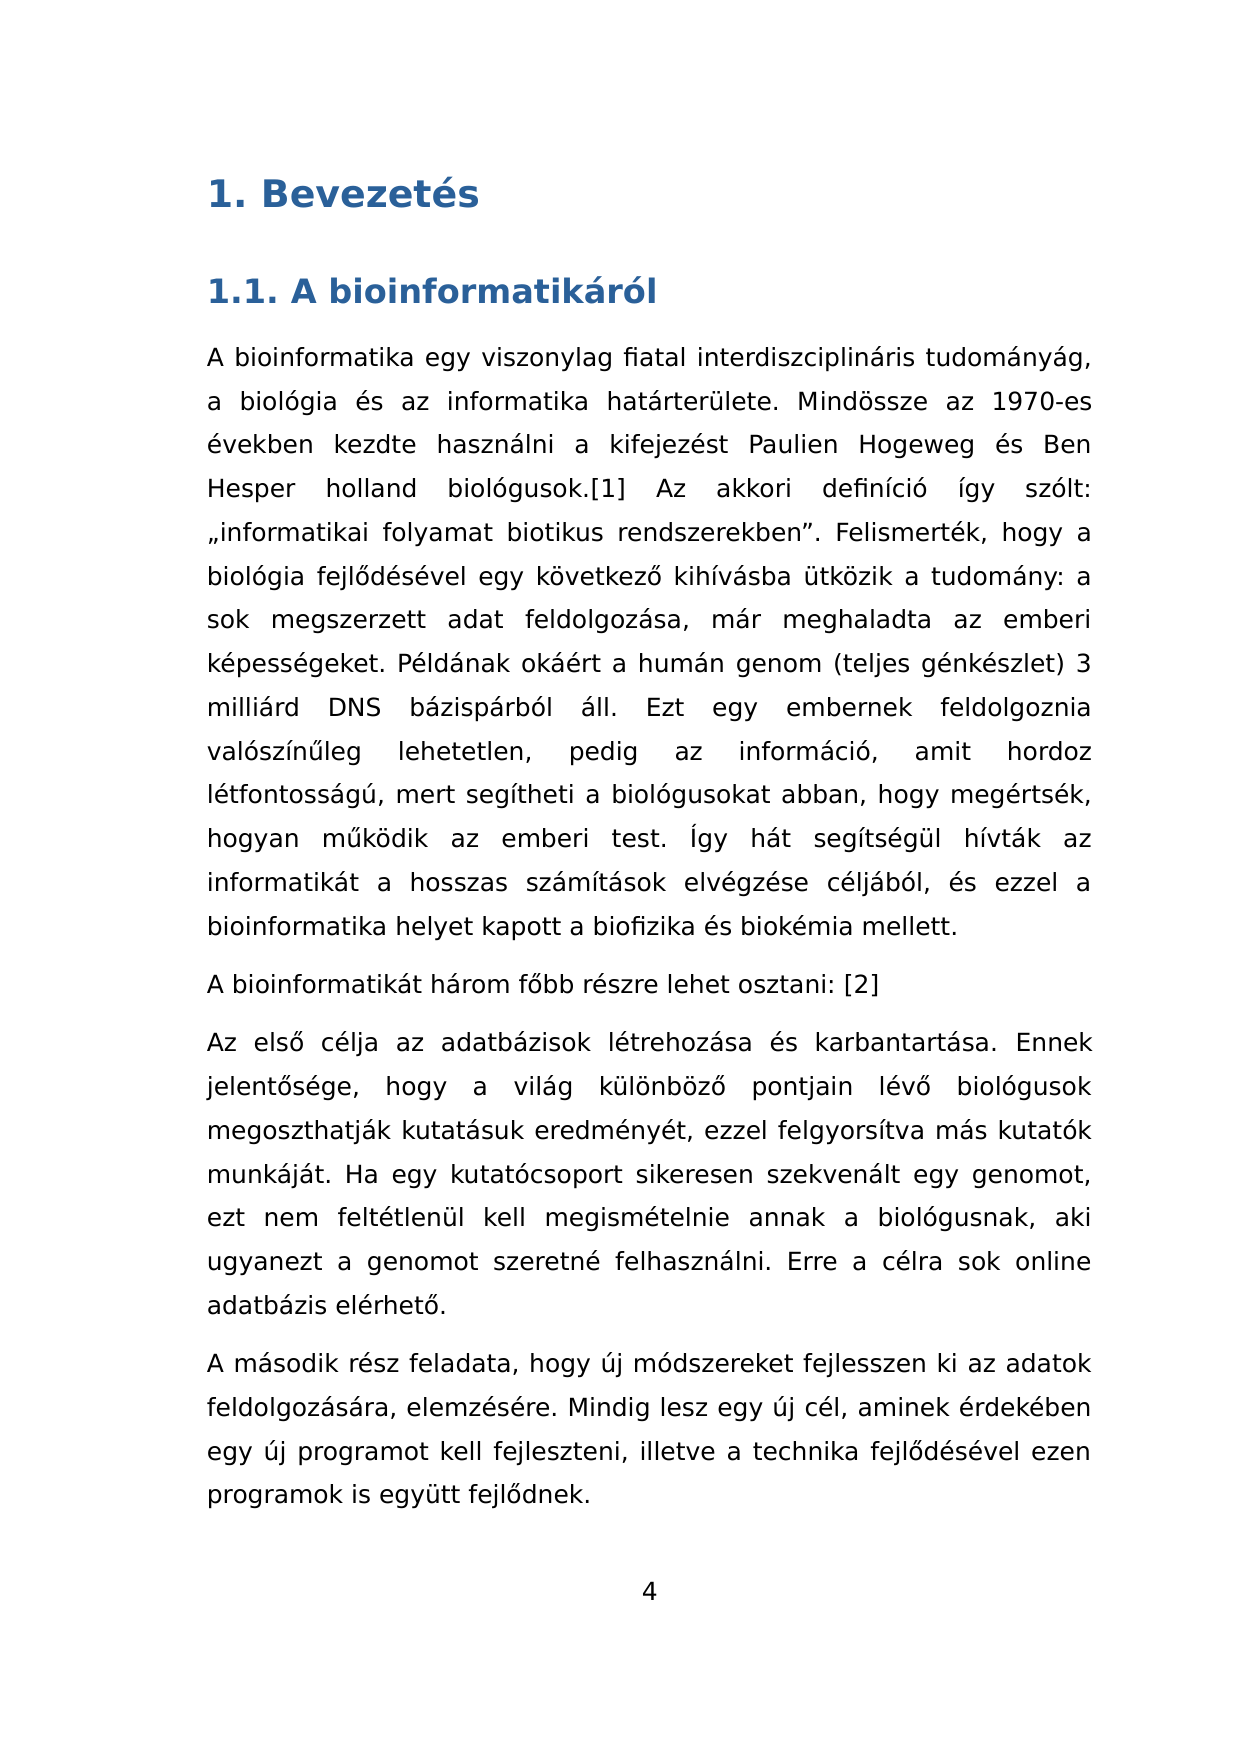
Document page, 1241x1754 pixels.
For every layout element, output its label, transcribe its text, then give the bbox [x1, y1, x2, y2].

text Az első célja az adatbázisok létrehozása és karbantartása. Ennek jelentősége, hogy a világ különböző pontjain lévő biológusok megoszthatják kutatásuk eredményét, ezzel felgyorsítva más kutatók munkáját. Ha egy kutatócsoport sikeresen szekvenált egy genomot, ezt nem feltétlenül kell megismételnie annak a biológusnak, aki ugyanezt a genomot szeretné felhasználni. Erre a célra sok online adatbázis elérhető. [207, 1029, 1093, 1320]
text A bioinformatika egy viszonylag fiatal interdiszciplináris tudományág, a biológia és az informatika határterülete. Mindössze az 1970-es években kezdte használni a kifejezést Paulien Hogeweg és Ben Hesper holland biológusok.[1] Az akkori definíció így szólt: „informatikai folyamat biotikus rendszerekben”. Felismerték, hogy a biológia fejlődésével egy következő kihívásba ütközik a tudomány: a sok megszerzett adat feldolgozása, már meghaladta az emberi képességeket. Példának okáért a humán genom (teljes génkészlet) 3 milliárd DNS bázispárból áll. Ezt egy embernek feldolgoznia valószínűleg lehetetlen, pedig az információ, amit hordoz létfontosságú, mert segítheti a biológusokat abban, hogy megértsék, hogyan működik az emberi test. Így hát segítségül hívták az informatikát a hosszas számítások elvégzése céljából, és ezzel a bioinformatika helyet kapott a biofizika és biokémia mellett. [207, 343, 1093, 941]
text A bioinformatikát három főbb részre lehet osztani: [2] [207, 970, 1093, 999]
subtitle Bevezetés [207, 173, 1093, 217]
text A második rész feladata, hogy új módszereket fejlesszen ki az adatok feldolgozására, elemzésére. Mindig lesz egy új cél, aminek érdekében egy új programot kell fejleszteni, illetve a technika fejlődésével ezen programok is együtt fejlődnek. [207, 1349, 1093, 1510]
subtitle A bioinformatikáról [207, 272, 1093, 311]
